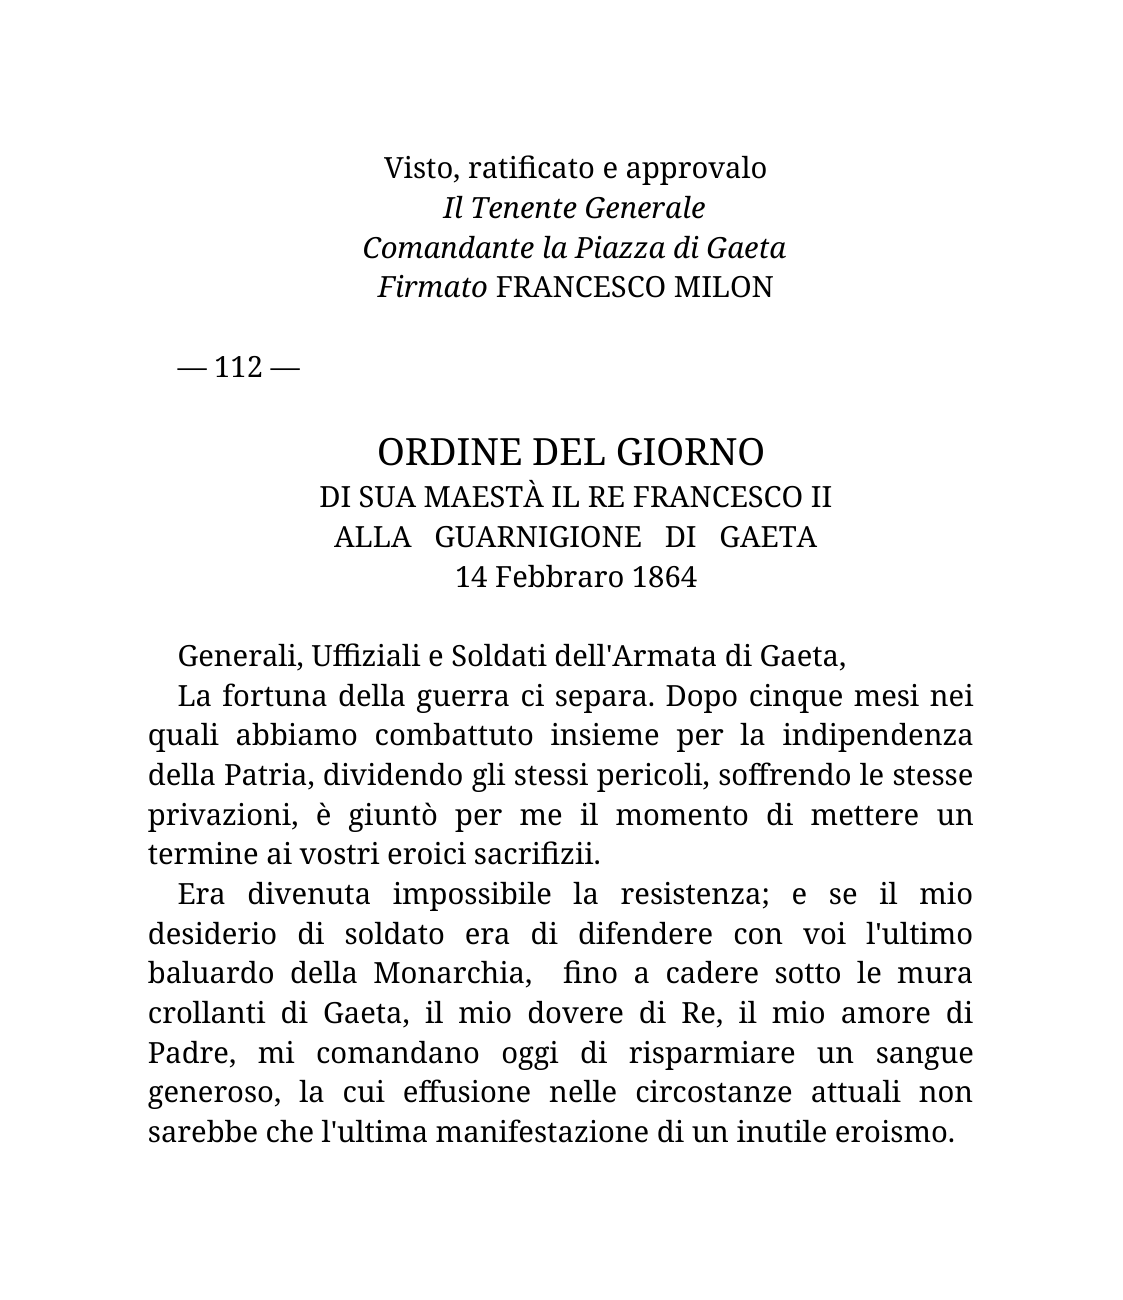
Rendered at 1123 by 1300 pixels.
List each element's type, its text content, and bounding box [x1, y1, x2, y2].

text Era divenuta impossibile la resistenza; e se il mio desiderio di soldato era di difendere con voi l'ultimo baluardo della Monarchia, fino a cadere sotto le mura crollanti di Gaeta, il mio dovere di Re, il mio amore di Padre, mi comandano oggi di risparmiare un sangue generoso, la cui effusione nelle circostanze attuali non sarebbe che l'ultima manifestazione di un inutile eroismo. [148, 873, 974, 1151]
text Il Tenente Generale [148, 187, 974, 227]
text DI SUA MAESTÀ IL RE FRANCESCO II [148, 476, 974, 516]
text — 112 — [148, 346, 974, 386]
text Visto, ratificato e approvalo [148, 148, 974, 187]
text 14 Febbraro 1864 [148, 556, 974, 596]
text Comandante la Piazza di Gaeta [148, 227, 974, 267]
text Generali, Uffiziali e Soldati dell'Armata di Gaeta, [148, 635, 974, 675]
text Firmato FRANCESCO MILON [148, 267, 974, 306]
text ALLA GUARNIGIONE DI GAETA [148, 516, 974, 556]
text ORDINE DEL GIORNO [148, 425, 974, 476]
text La fortuna della guerra ci separa. Dopo cinque mesi nei quali abbiamo combattuto insieme per la indipendenza della Patria, dividendo gli stessi pericoli, soffrendo le stesse privazioni, è giuntò per me il momento di mettere un termine ai vostri eroici sacrifizii. [148, 675, 974, 873]
